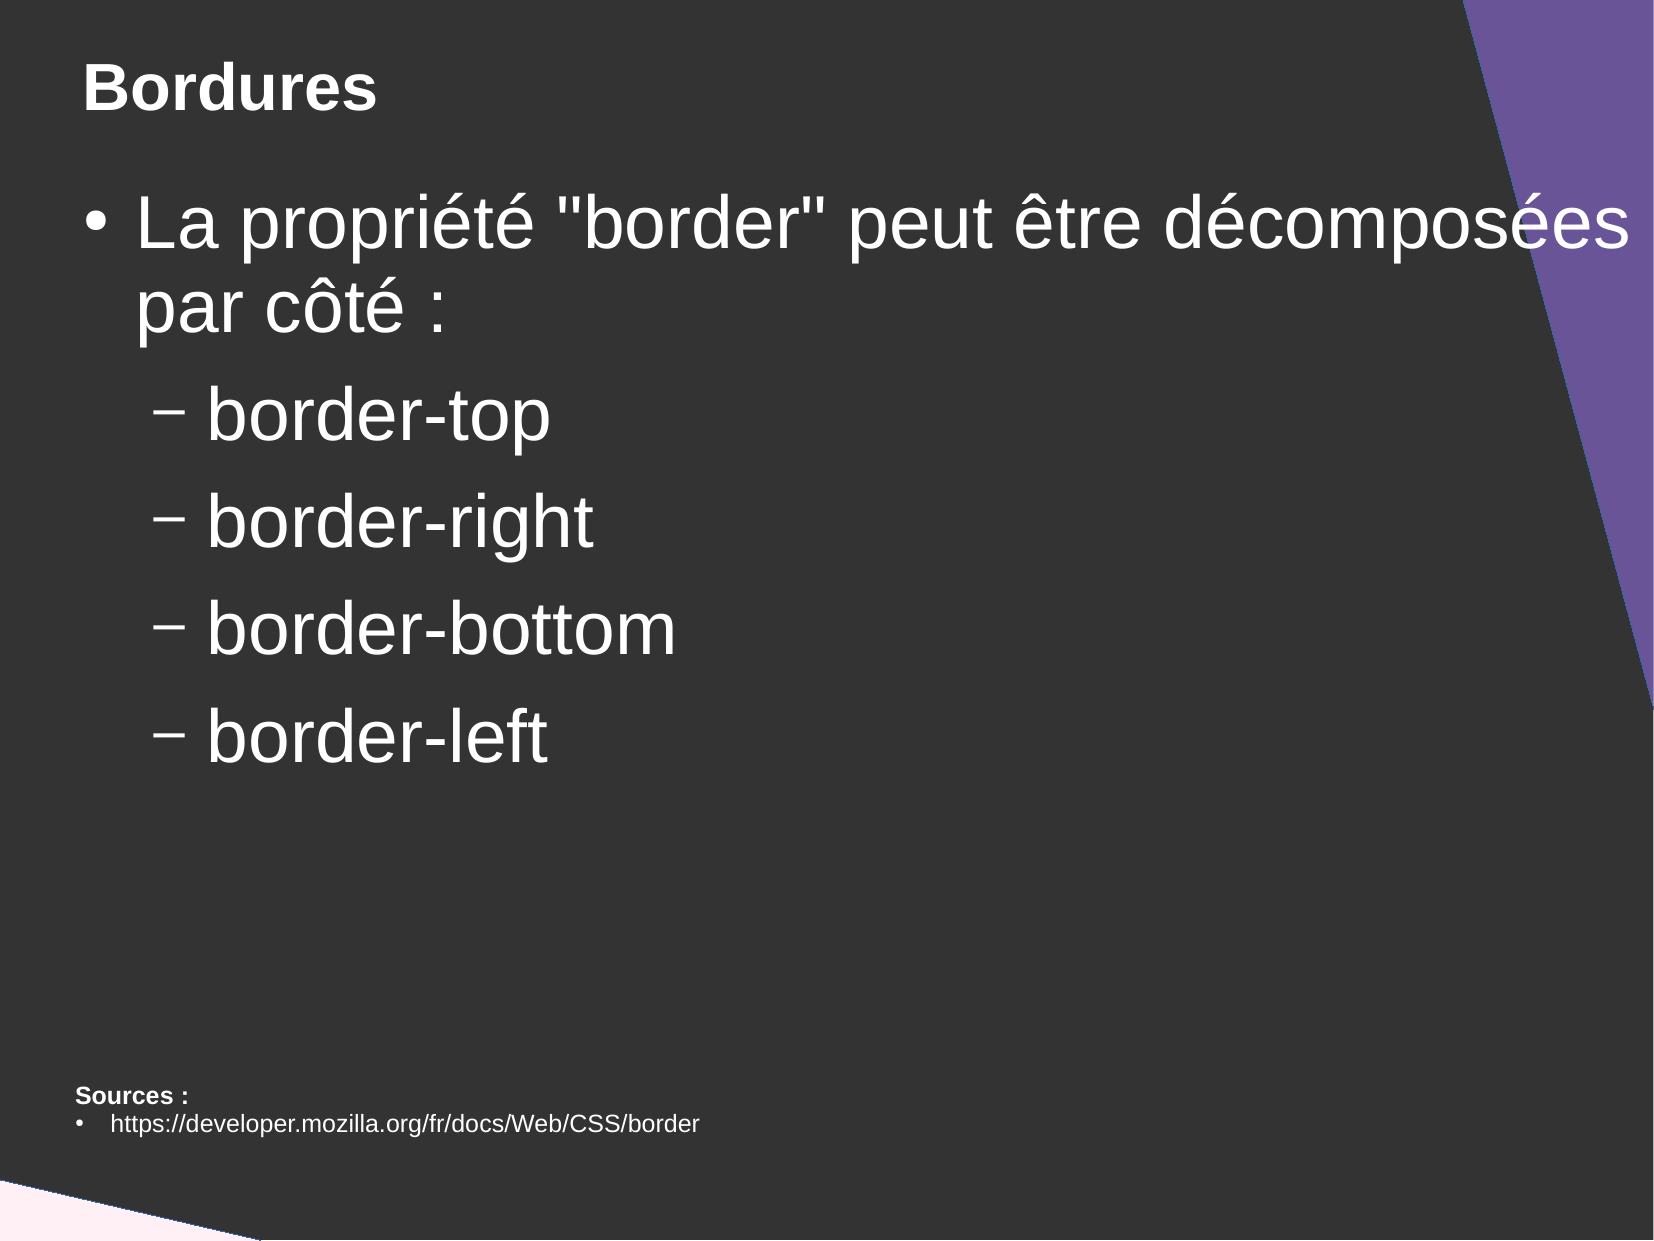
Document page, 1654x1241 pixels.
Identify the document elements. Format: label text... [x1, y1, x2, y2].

text_box [0, 1179, 264, 1241]
title Bordures [82, 49, 1571, 130]
text_box Sources : https://developer.mozilla.org/fr/docs/Web/CSS/border [60, 1074, 1546, 1217]
text_box [1463, 0, 1654, 710]
list La propriété "border" peut être décomposées par côté : border-top border-right border-bottom border-left [64, 180, 1642, 815]
